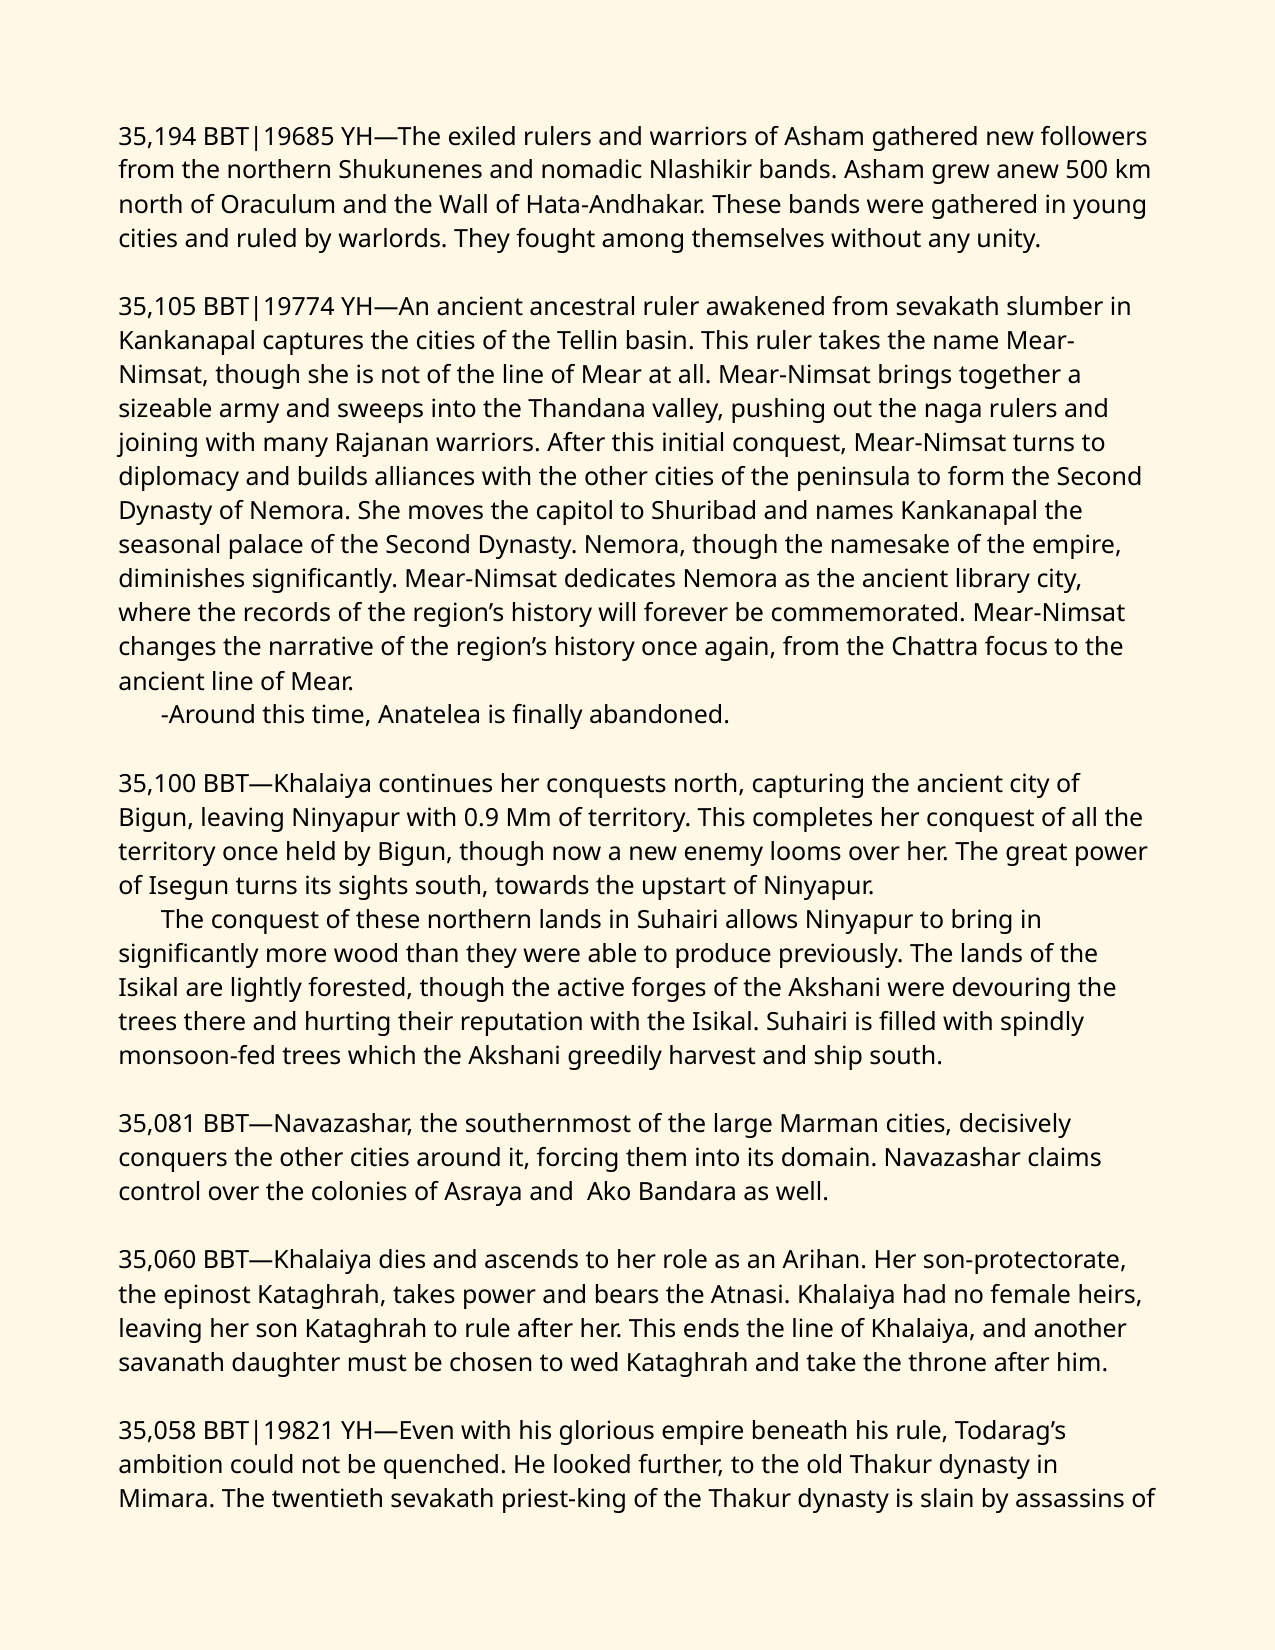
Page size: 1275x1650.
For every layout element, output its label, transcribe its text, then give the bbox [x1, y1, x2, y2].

text 35,060 BBT—Khalaiya dies and ascends to her role as an Arihan. Her son-protectorate, the epinost Kataghrah, takes power and bears the Atnasi. Khalaiya had no female heirs, leaving her son Kataghrah to rule after her. This ends the line of Khalaiya, and another savanath daughter must be chosen to wed Kataghrah and take the throne after him. [118, 1242, 1157, 1378]
text 35,058 BBT|19821 YH—Even with his glorious empire beneath his rule, Todarag’s ambition could not be quenched. He looked further, to the old Thakur dynasty in Mimara. The twentieth sevakath priest-king of the Thakur dynasty is slain by assassins of [118, 1412, 1157, 1515]
text -Around this time, Anatelea is finally abandoned. [118, 697, 1157, 731]
text 35,081 BBT—Navazashar, the southernmost of the large Marman cities, decisively conquers the other cities around it, forcing them into its domain. Navazashar claims control over the colonies of Asraya and Ako Bandara as well. [118, 1106, 1157, 1208]
text 35,100 BBT—Khalaiya continues her conquests north, capturing the ancient city of Bigun, leaving Ninyapur with 0.9 Mm of territory. This completes her conquest of all the territory once held by Bigun, though now a new enemy looms over her. The great power of Isegun turns its sights south, towards the upstart of Ninyapur. [118, 765, 1157, 902]
text The conquest of these northern lands in Suhairi allows Ninyapur to bring in significantly more wood than they were able to produce previously. The lands of the Isikal are lightly forested, though the active forges of the Akshani were devouring the trees there and hurting their reputation with the Isikal. Suhairi is filled with spindly monsoon-fed trees which the Akshani greedily harvest and ship south. [118, 902, 1157, 1072]
text 35,105 BBT|19774 YH—An ancient ancestral ruler awakened from sevakath slumber in Kankanapal captures the cities of the Tellin basin. This ruler takes the name Mear-Nimsat, though she is not of the line of Mear at all. Mear-Nimsat brings together a sizeable army and sweeps into the Thandana valley, pushing out the naga rulers and joining with many Rajanan warriors. After this initial conquest, Mear-Nimsat turns to diplomacy and builds alliances with the other cities of the peninsula to form the Second Dynasty of Nemora. She moves the capitol to Shuribad and names Kankanapal the seasonal palace of the Second Dynasty. Nemora, though the namesake of the empire, diminishes significantly. Mear-Nimsat dedicates Nemora as the ancient library city, where the records of the region’s history will forever be commemorated. Mear-Nimsat changes the narrative of the region’s history once again, from the Chattra focus to the ancient line of Mear. [118, 288, 1157, 697]
text 35,194 BBT|19685 YH—The exiled rulers and warriors of Asham gathered new followers from the northern Shukunenes and nomadic Nlashikir bands. Asham grew anew 500 km north of Oraculum and the Wall of Hata-Andhakar. These bands were gathered in young cities and ruled by warlords. They fought among themselves without any unity. [118, 118, 1157, 254]
